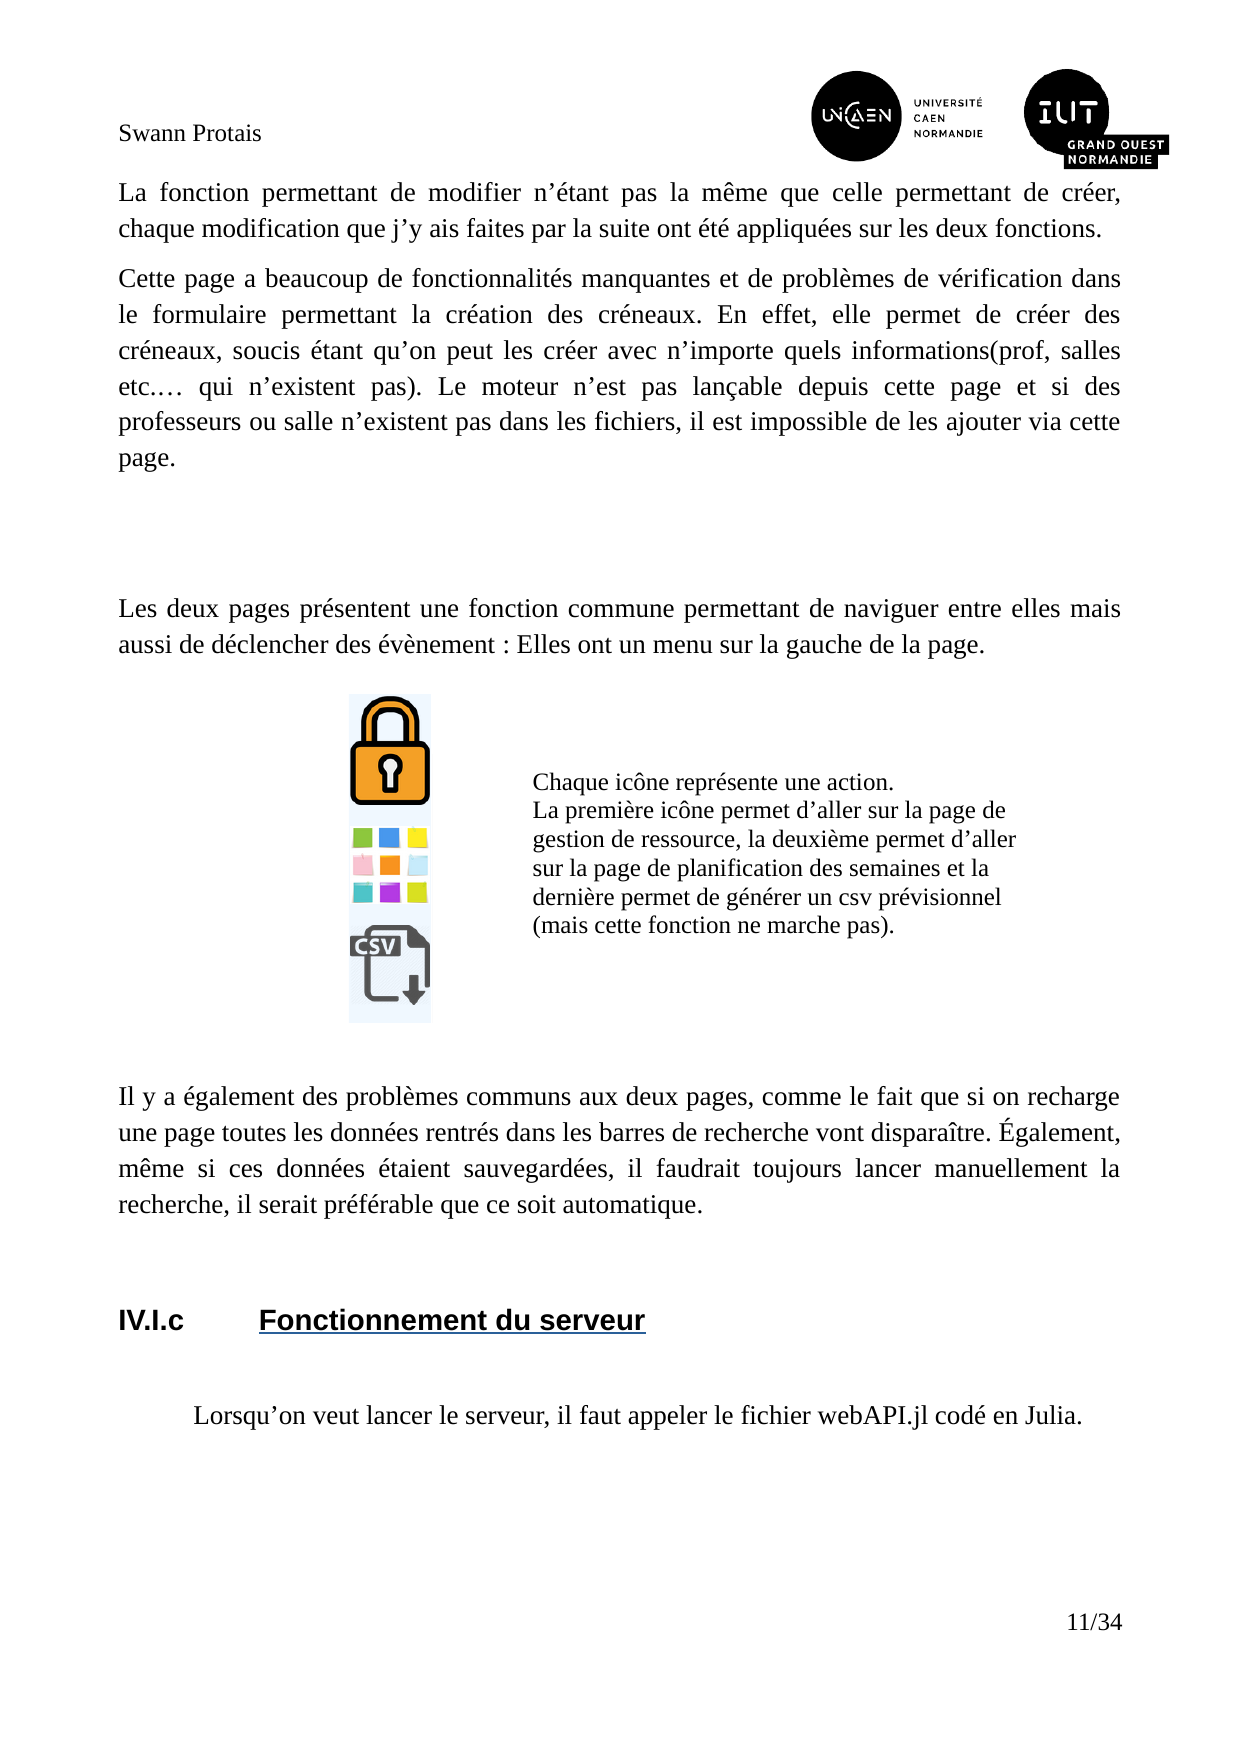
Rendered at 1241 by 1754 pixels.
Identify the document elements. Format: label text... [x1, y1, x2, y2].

text Les deux pages présentent une fonction commune permettant de naviguer entre elles mais aussi de déclencher des évènement : Elles ont un menu sur la gauche de la page. [118, 592, 1122, 659]
picture [800, 58, 993, 174]
text La fonction permettant de modifier n’étant pas la même que celle permettant de créer, chaque modification que j’y ais faites par la suite ont été appliquées sur les deux fonctions. [118, 176, 1122, 243]
text Lorsqu’on veut lancer le serveur, il faut appeler le fichier webAPI.jl codé en Julia. [118, 1399, 1122, 1431]
text Cette page a beaucoup de fonctionnalités manquantes et de problèmes de vérification dans le formulaire permettant la création des créneaux. En effet, elle permet de créer des créneaux, soucis étant qu’on peut les créer avec n’importe quels informations(prof, salles etc.… qui n’existent pas). Le moteur n’est pas lançable depuis cette page et si des professeurs ou salle n’existent pas dans les fichiers, il est impossible de les ajouter via cette page. [118, 262, 1122, 472]
picture [348, 694, 433, 1023]
text Il y a également des problèmes communs aux deux pages, comme le fait que si on recharge une page toutes les données rentrés dans les barres de recherche vont disparaître. Également, même si ces données étaient sauvegardées, il faudrait toujours lancer manuellement la recherche, il serait préférable que ce soit automatique. [118, 1081, 1122, 1219]
subtitle Fonctionnement du serveur [118, 1303, 1122, 1337]
picture [1001, 67, 1194, 175]
